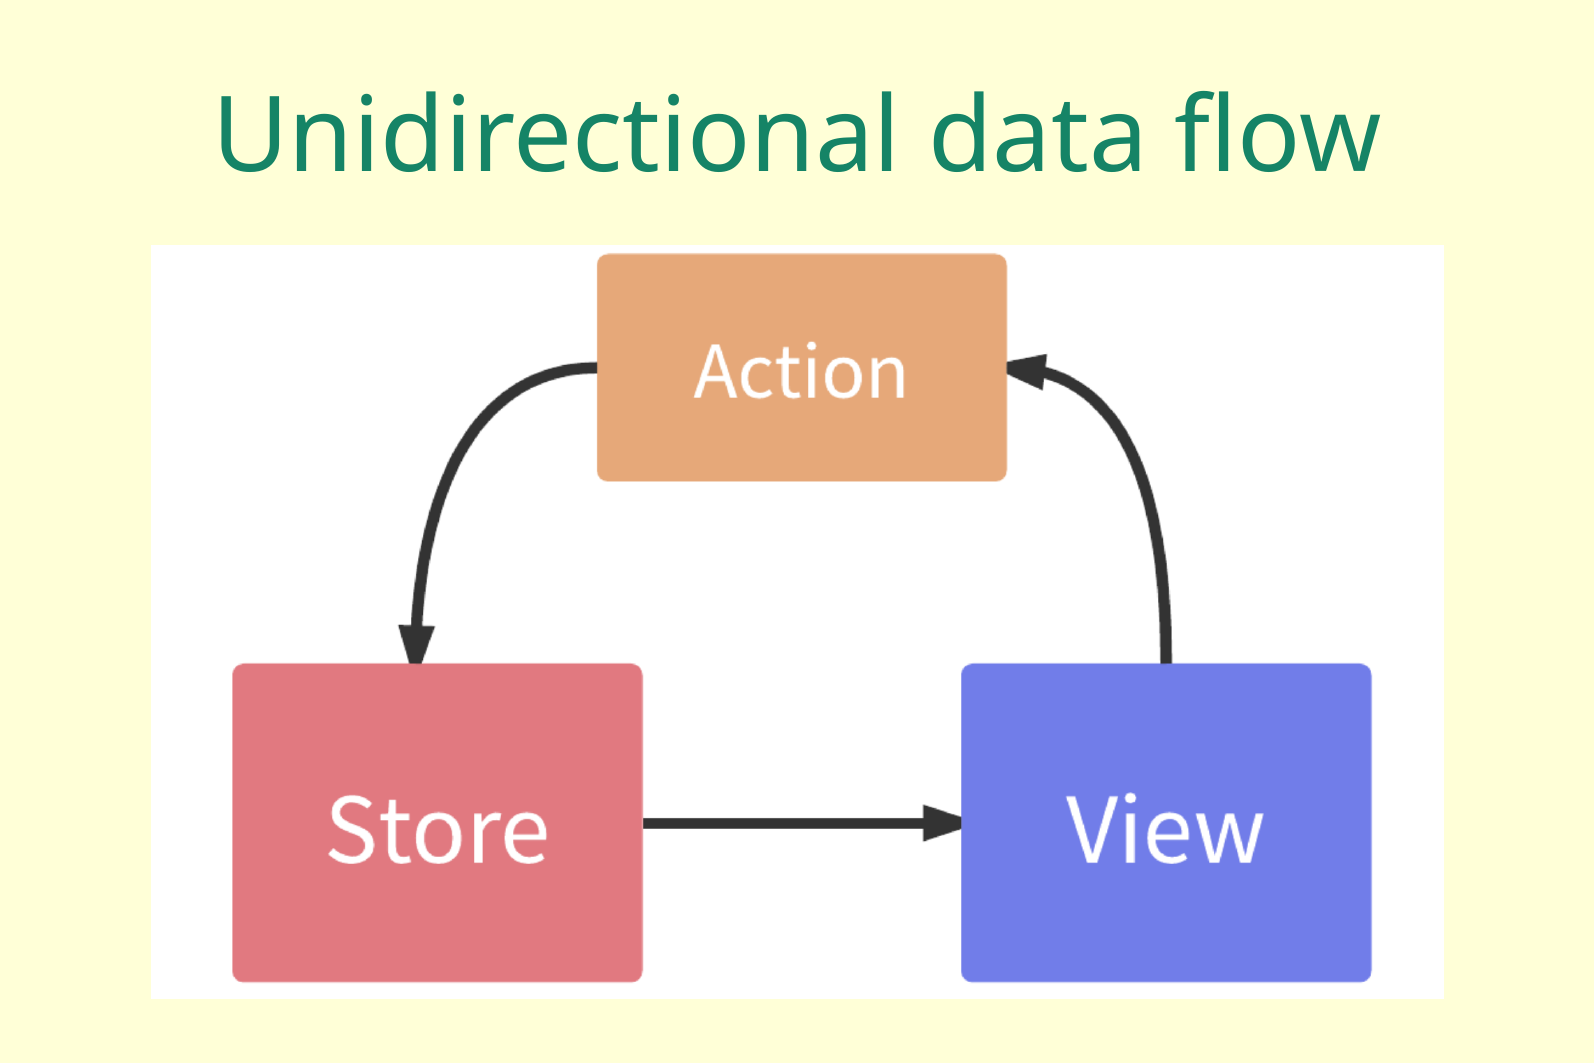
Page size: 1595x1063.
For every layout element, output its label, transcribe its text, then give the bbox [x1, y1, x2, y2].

title Unidirectional data flow [79, 42, 1515, 220]
picture [151, 245, 1444, 999]
